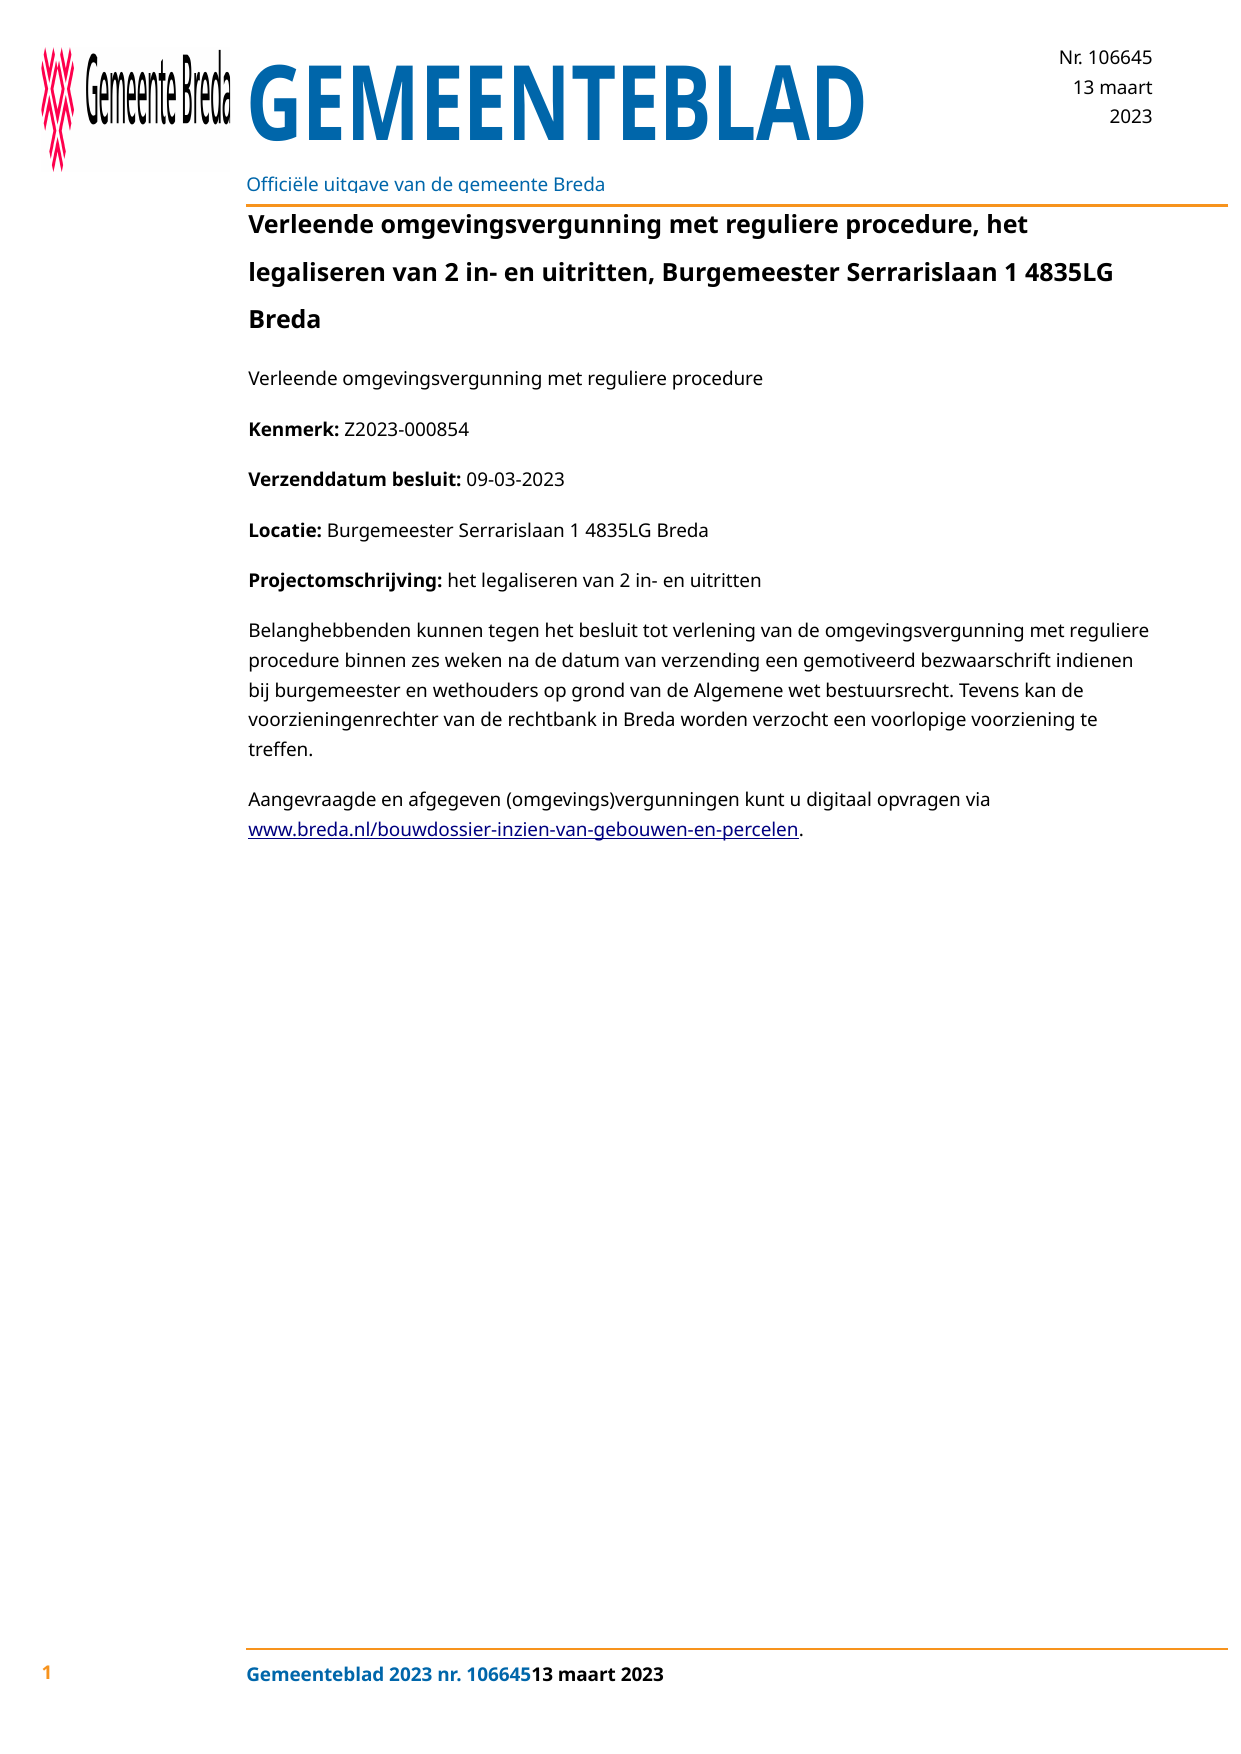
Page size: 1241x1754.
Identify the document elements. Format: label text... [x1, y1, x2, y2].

text Locatie: Burgemeester Serrarislaan 1 4835LG Breda [248, 517, 1152, 542]
text Belanghebbenden kunnen tegen het besluit tot verlening van de omgevingsvergunning met reguliere procedure binnen zes weken na de datum van verzending een gemotiveerd bezwaarschrift indienen bij burgemeester en wethouders op grond van de Algemene wet bestuursrecht. Tevens kan de voorzieningenrechter van de rechtbank in Breda worden verzocht een voorlopige voorziening te treffen. [248, 618, 1152, 762]
text Aangevraagde en afgegeven (omgevings)vergunningen kunt u digitaal opvragen via www.breda.nl/bouwdossier-inzien-van-gebouwen-en-percelen. [248, 786, 1152, 842]
text Verleende omgevingsvergunning met reguliere procedure [248, 366, 1152, 391]
picture [41, 47, 231, 172]
text Kenmerk: Z2023-000854 [248, 416, 1152, 442]
text Verzenddatum besluit: 09-03-2023 [248, 466, 1152, 492]
text Projectomschrijving: het legaliseren van 2 in- en uitritten [248, 567, 1152, 593]
text Verleende omgevingsvergunning met reguliere procedure, het legaliseren van 2 in- en uitritten, Burgemeester Serrarislaan 1 4835LG Breda [248, 207, 1152, 336]
